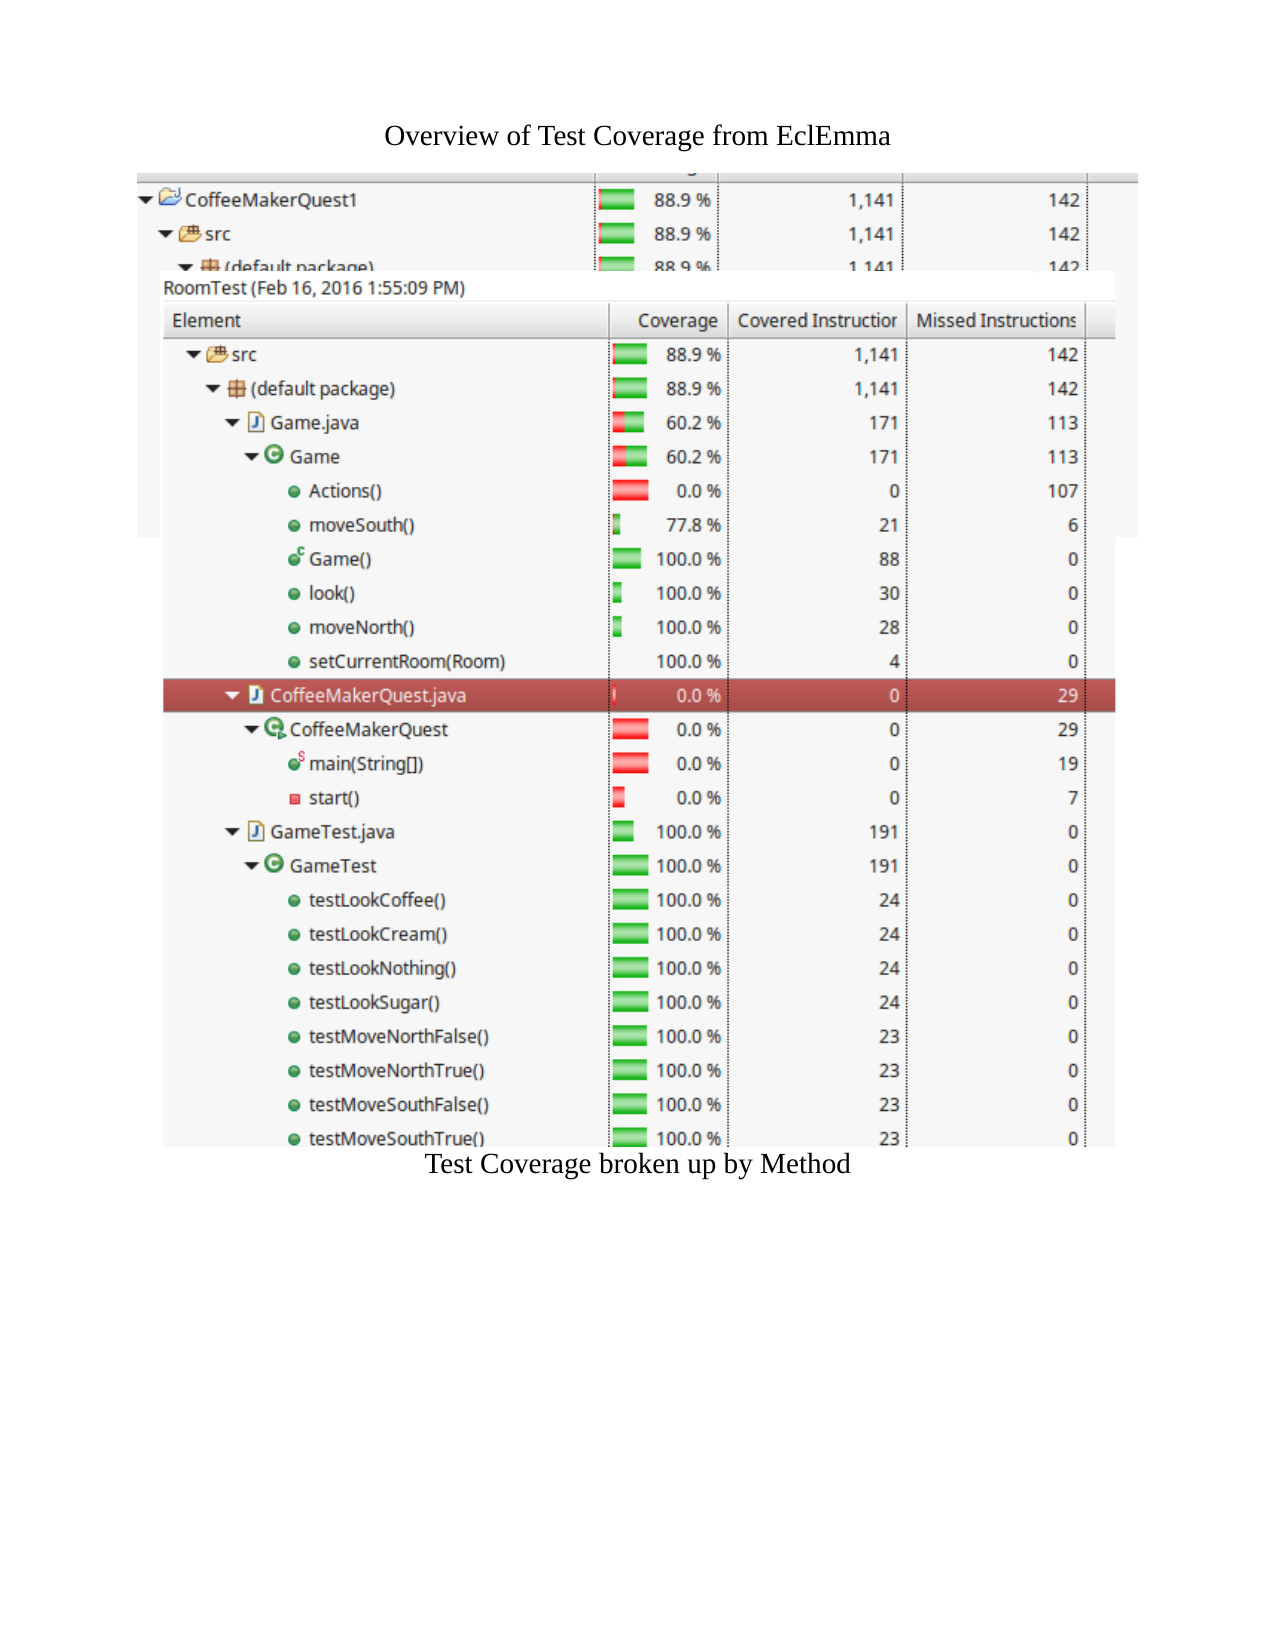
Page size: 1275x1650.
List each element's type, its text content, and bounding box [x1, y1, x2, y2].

text Test Coverage broken up by Method [118, 212, 1157, 1180]
text Overview of Test Coverage from EclEmma [118, 118, 1157, 152]
